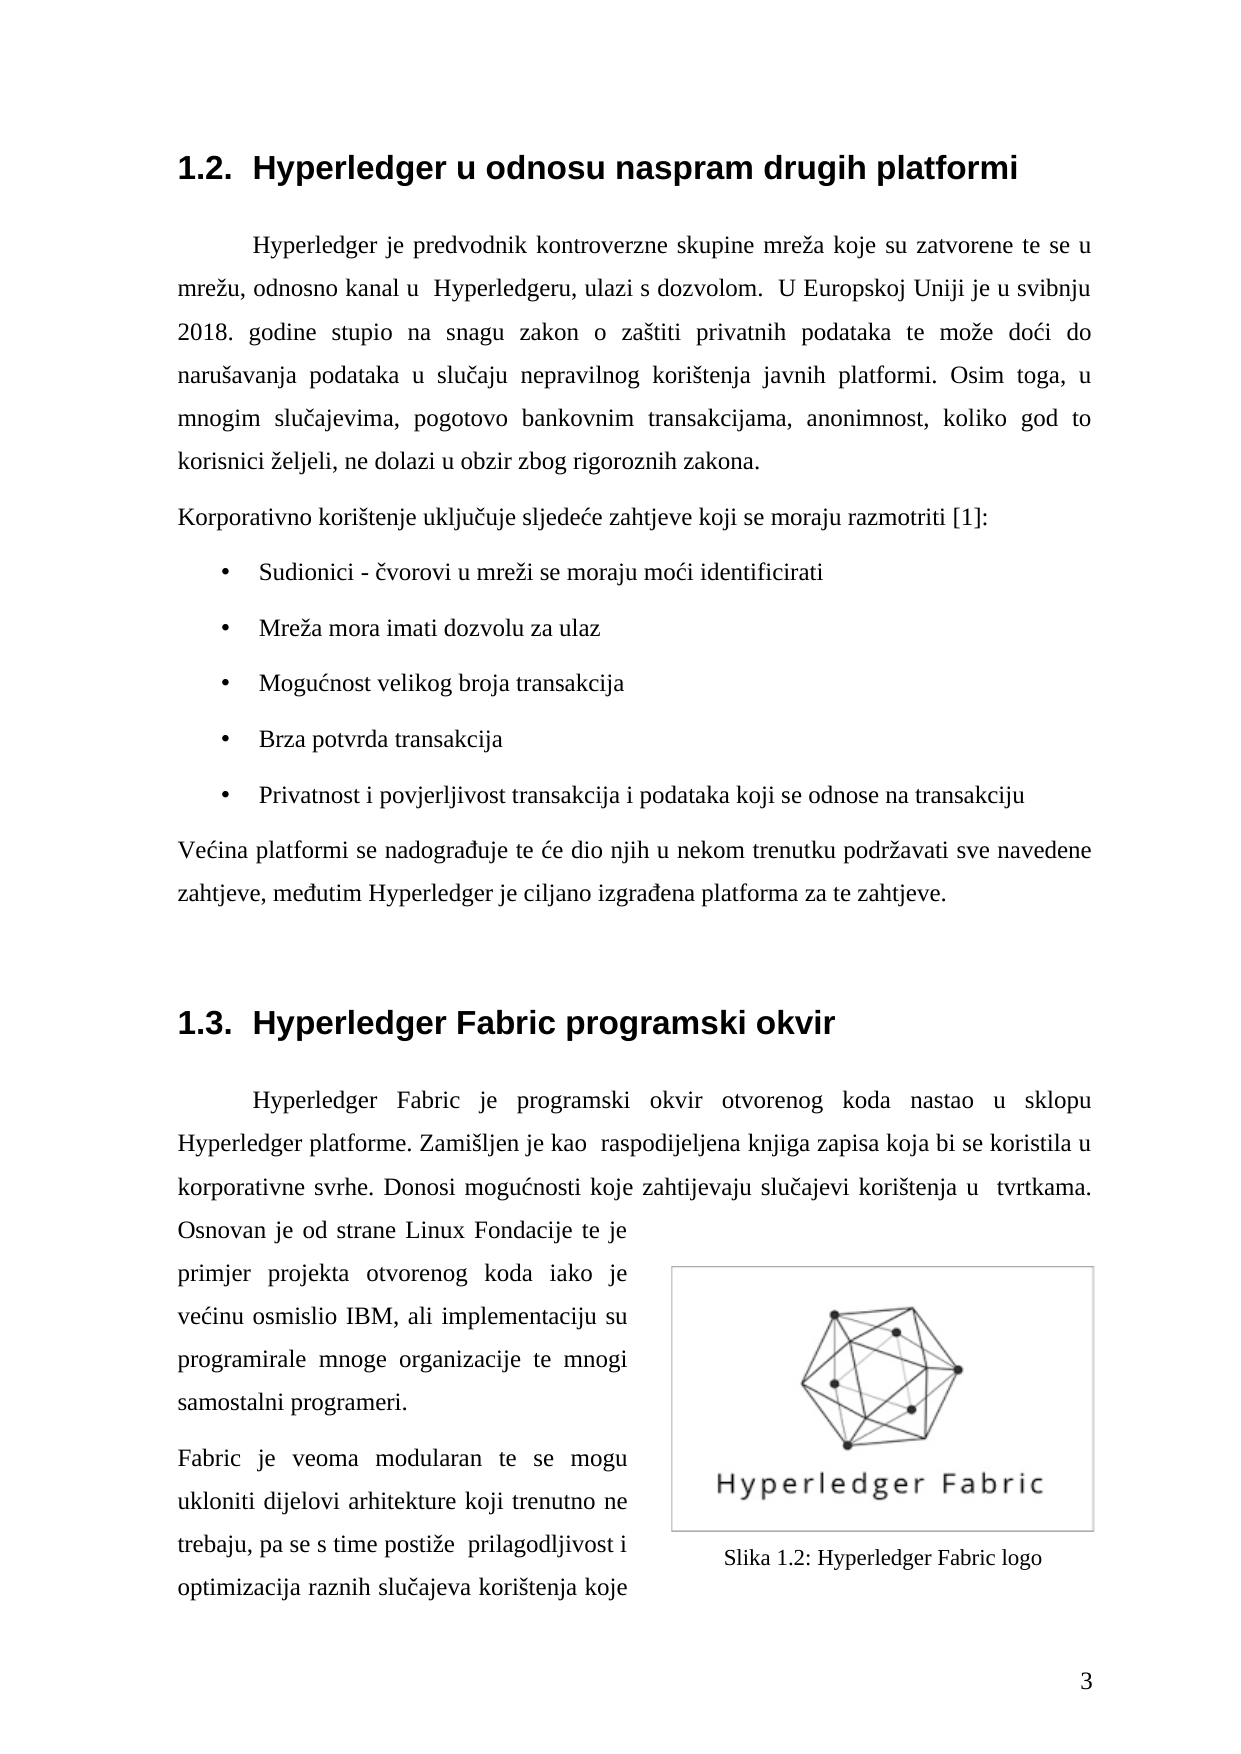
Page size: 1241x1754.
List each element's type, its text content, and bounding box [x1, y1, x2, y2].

text Korporativno korištenje uključuje sljedeće zahtjeve koji se moraju razmotriti [1]: [177, 502, 1092, 530]
list Privatnost i povjerljivost transakcija i podataka koji se odnose na transakciju [221, 780, 1092, 808]
list Sudionici - čvorovi u mreži se moraju moći identificirati [221, 557, 1092, 586]
text Hyperledger je predvodnik kontroverzne skupine mreža koje su zatvorene te se u mrežu, odnosno kanal u Hyperledgeru, ulazi s dozvolom. U Europskoj Uniji je u svibnju 2018. godine stupio na snagu zakon o zaštiti privatnih podataka te može doći do narušavanja podataka u slučaju nepravilnog korištenja javnih platformi. Osim toga, u mnogim slučajevima, pogotovo bankovnim transakcijama, anonimnost, koliko god to korisnici željeli, ne dolazi u obzir zbog rigoroznih zakona. [177, 230, 1092, 475]
list Mreža mora imati dozvolu za ulaz [221, 613, 1092, 642]
text Hyperledger Fabric je programski okvir otvorenog koda nastao u sklopu Hyperledger platforme. Zamišljen je kao raspodijeljena knjiga zapisa koja bi se koristila u korporativne svrhe. Donosi mogućnosti koje zahtijevaju slučajevi korištenja u tvrtkama. Osnovan je od strane Linux Fondacije te je primjer projekta otvorenog koda iako je većinu osmislio IBM, ali implementaciju su programirale mnoge organizacije te mnogi samostalni programeri. [177, 1085, 1108, 1416]
subtitle Hyperledger Fabric programski okvir [177, 1003, 1092, 1041]
list Mogućnost velikog broja transakcija [221, 668, 1092, 697]
text Fabric je veoma modularan te se mogu ukloniti dijelovi arhitekture koji trenutno ne trebaju, pa se s time postiže prilagodljivost i optimizacija raznih slučajeva korištenja koje [177, 1443, 1092, 1601]
picture [671, 1266, 1095, 1532]
text Većina platformi se nadograđuje te će dio njih u nekom trenutku podržavati sve navedene zahtjeve, međutim Hyperledger je ciljano izgrađena platforma za te zahtjeve. [177, 835, 1092, 907]
subtitle Hyperledger u odnosu naspram drugih platformi [177, 148, 1092, 186]
list Brza potvrda transakcija [221, 724, 1092, 753]
text Slika 1.2: Hyperledger Fabric logo [658, 1532, 1108, 1571]
